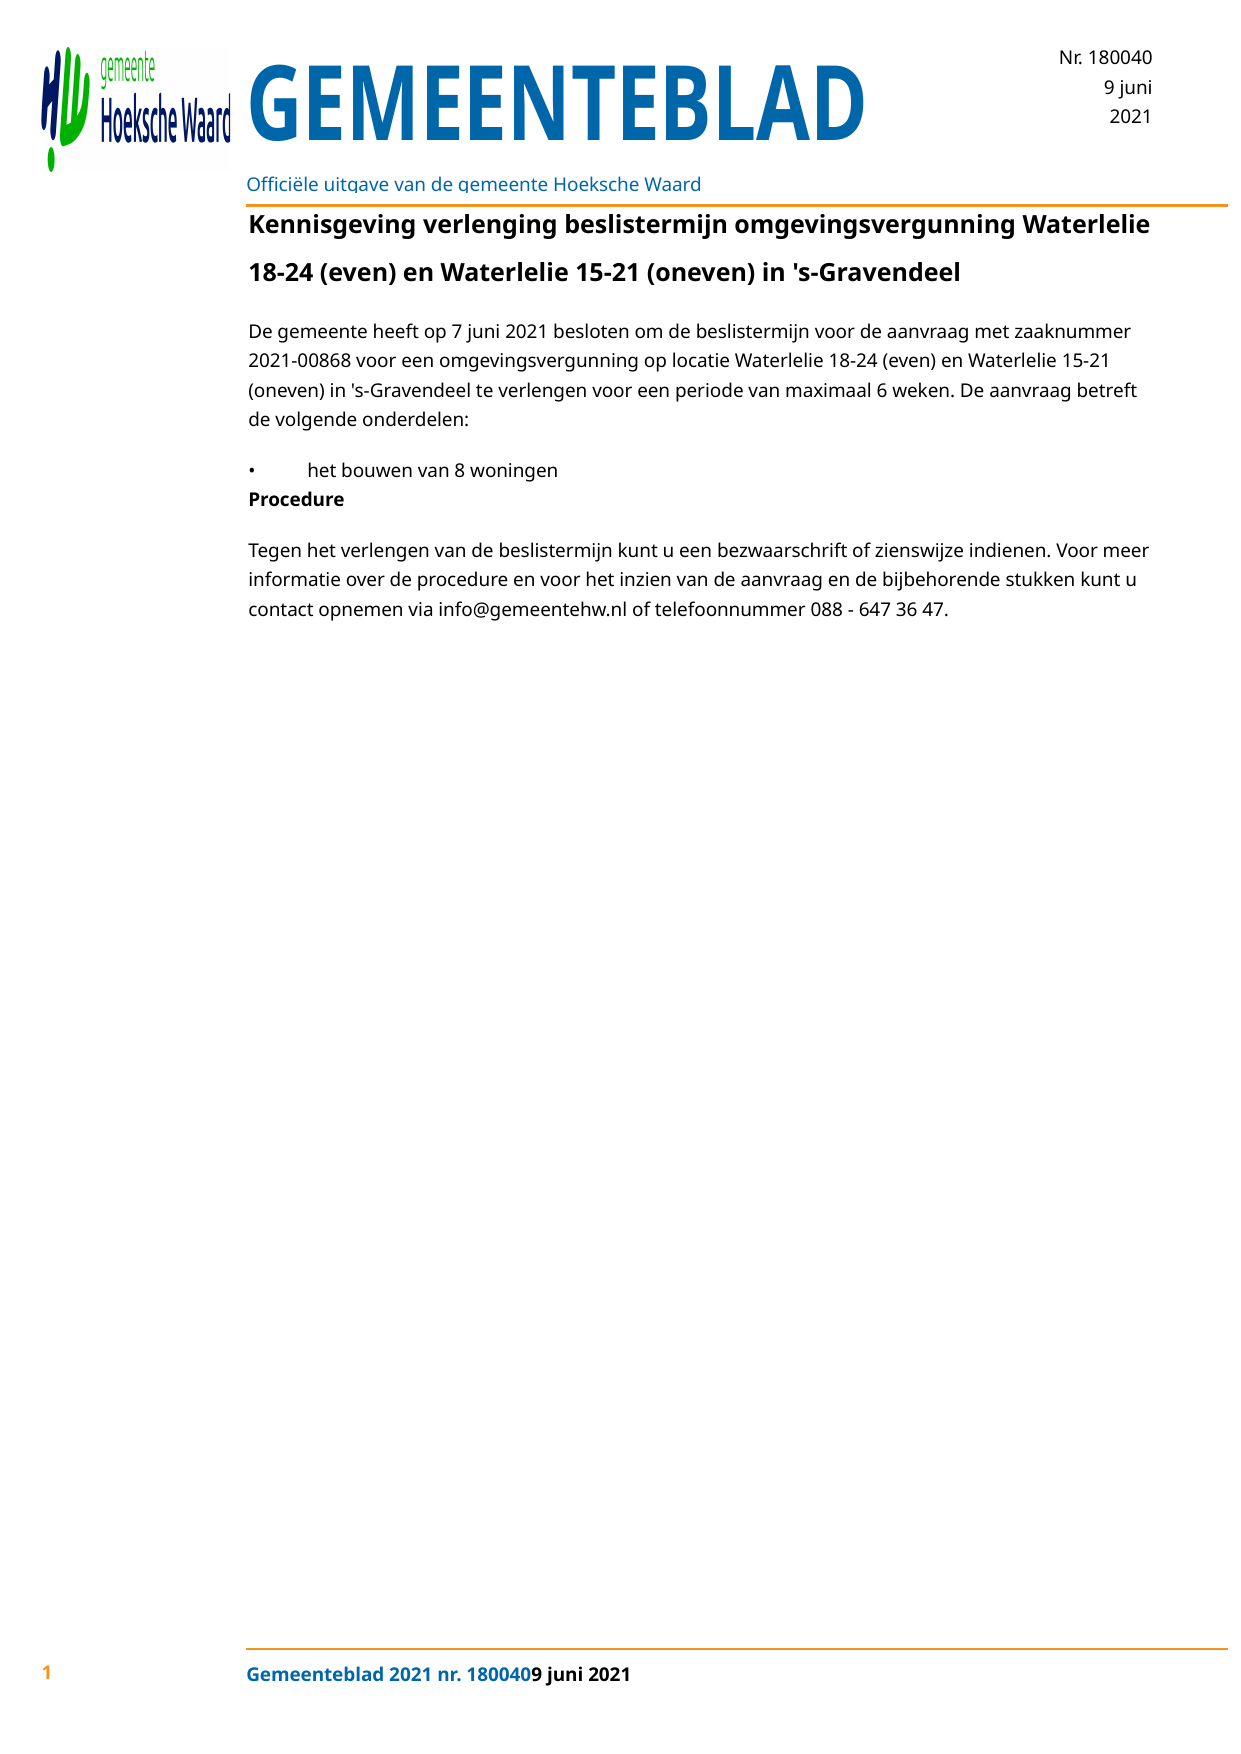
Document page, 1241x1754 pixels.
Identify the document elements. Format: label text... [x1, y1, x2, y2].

text Procedure [248, 487, 1152, 512]
text Kennisgeving verlenging beslistermijn omgevingsvergunning Waterlelie 18-24 (even) en Waterlelie 15-21 (oneven) in 's-Gravendeel [248, 207, 1152, 288]
picture [41, 47, 231, 172]
text Tegen het verlengen van de beslistermijn kunt u een bezwaarschrift of zienswijze indienen. Voor meer informatie over de procedure en voor het inzien van de aanvraag en de bijbehorende stukken kunt u contact opnemen via info@gemeentehw.nl of telefoonnummer 088 - 647 36 47. [248, 537, 1152, 622]
list het bouwen van 8 woningen [248, 457, 1152, 483]
text De gemeente heeft op 7 juni 2021 besloten om de beslistermijn voor de aanvraag met zaaknummer 2021-00868 voor een omgevingsvergunning op locatie Waterlelie 18-24 (even) en Waterlelie 15-21 (oneven) in 's-Gravendeel te verlengen voor een periode van maximaal 6 weken. De aanvraag betreft de volgende onderdelen: [248, 318, 1152, 432]
